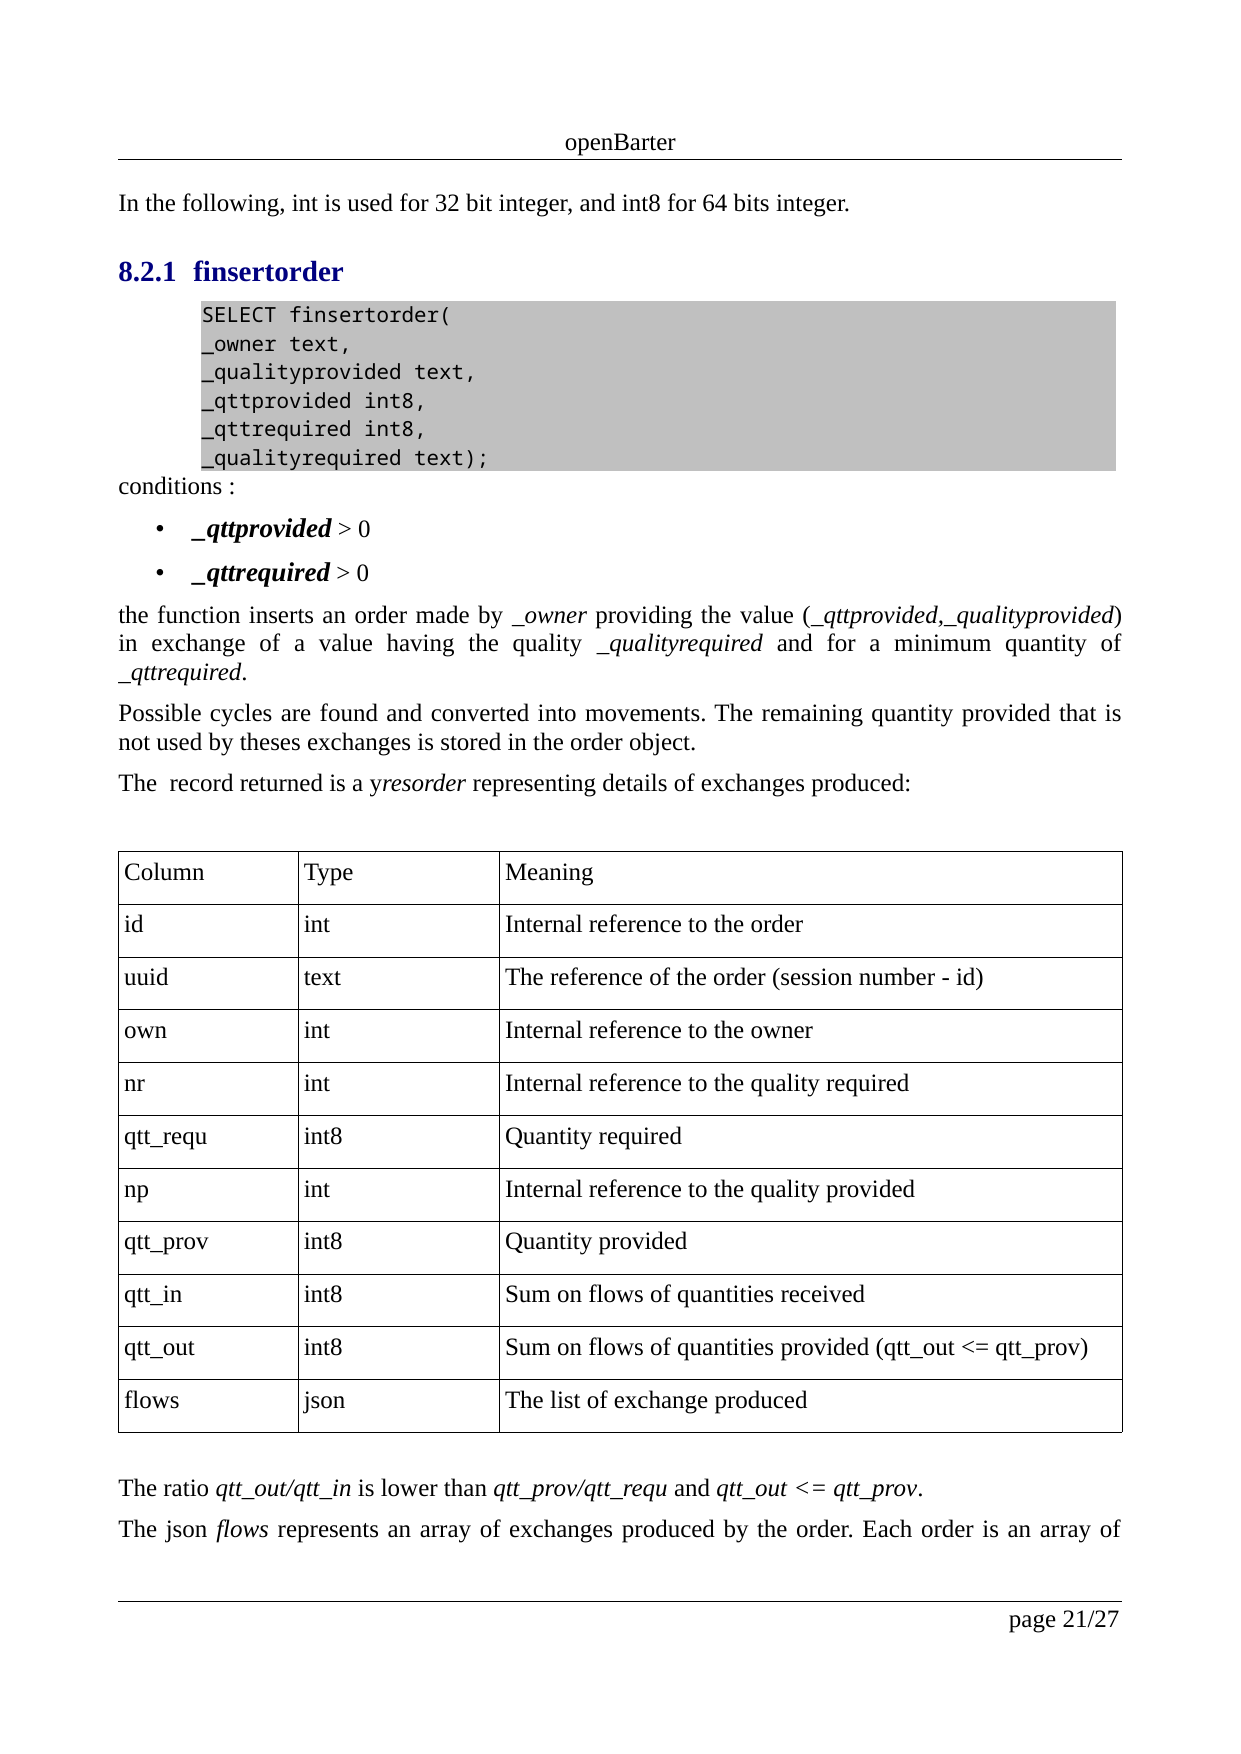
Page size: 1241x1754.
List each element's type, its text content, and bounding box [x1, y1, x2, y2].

table_header Type [299, 852, 499, 904]
table_cell uuid [119, 958, 298, 1009]
text The ratio qtt_out/qtt_in is lower than qtt_prov/qtt_requ and qtt_out <= qtt_prov. [118, 1473, 1122, 1502]
table_cell json [299, 1380, 499, 1432]
table_cell own [119, 1010, 298, 1062]
table_cell int8 [299, 1116, 499, 1168]
table_cell qtt_out [119, 1327, 298, 1379]
table_cell int [299, 1169, 499, 1221]
text _qualityrequired text); [201, 443, 1116, 471]
list _qttprovided > 0 [156, 512, 1122, 543]
table_cell Internal reference to the quality required [500, 1063, 1122, 1115]
table_cell text [299, 958, 499, 1009]
table_cell Quantity required [500, 1116, 1122, 1168]
text Possible cycles are found and converted into movements. The remaining quantity provided that is not used by theses exchanges is stored in the order object. [118, 698, 1122, 756]
table_header Meaning [500, 852, 1122, 904]
list _qttrequired > 0 [156, 556, 1122, 587]
table_cell Internal reference to the quality provided [500, 1169, 1122, 1221]
table_cell np [119, 1169, 298, 1221]
table_cell nr [119, 1063, 298, 1115]
table_cell qtt_requ [119, 1116, 298, 1168]
table_cell int [299, 1063, 499, 1115]
text _qttrequired int8, [201, 414, 1116, 443]
table_cell The list of exchange produced [500, 1380, 1122, 1432]
table_cell id [119, 905, 298, 957]
text _qttprovided int8, [201, 386, 1116, 414]
text SELECT finsertorder( [201, 301, 1116, 329]
text conditions : [118, 471, 1122, 500]
table_cell Internal reference to the owner [500, 1010, 1122, 1062]
table_cell Sum on flows of quantities provided (qtt_out <= qtt_prov) [500, 1327, 1122, 1379]
table_cell Sum on flows of quantities received [500, 1275, 1122, 1326]
text the function inserts an order made by _owner providing the value (_qttprovided,_qualityprovided) in exchange of a value having the quality _qualityrequired and for a minimum quantity of _qttrequired. [118, 600, 1122, 686]
table_cell int8 [299, 1275, 499, 1326]
table_cell int [299, 1010, 499, 1062]
text In the following, int is used for 32 bit integer, and int8 for 64 bits integer. [118, 188, 1122, 217]
table_cell int [299, 905, 499, 957]
text _qualityprovided text, [201, 357, 1116, 386]
text The record returned is a yresorder representing details of exchanges produced: [118, 768, 1122, 797]
table_cell flows [119, 1380, 298, 1432]
table_cell Internal reference to the order [500, 905, 1122, 957]
text _owner text, [201, 329, 1116, 357]
table_cell Quantity provided [500, 1222, 1122, 1273]
table_header Column [119, 852, 298, 904]
text The json flows represents an array of exchanges produced by the order. Each order is an array of [118, 1514, 1122, 1543]
table_cell qtt_prov [119, 1222, 298, 1273]
table_cell int8 [299, 1222, 499, 1273]
table_cell int8 [299, 1327, 499, 1379]
table_cell qtt_in [119, 1275, 298, 1326]
subtitle finsertorder [118, 254, 1122, 288]
table_cell The reference of the order (session number - id) [500, 958, 1122, 1009]
